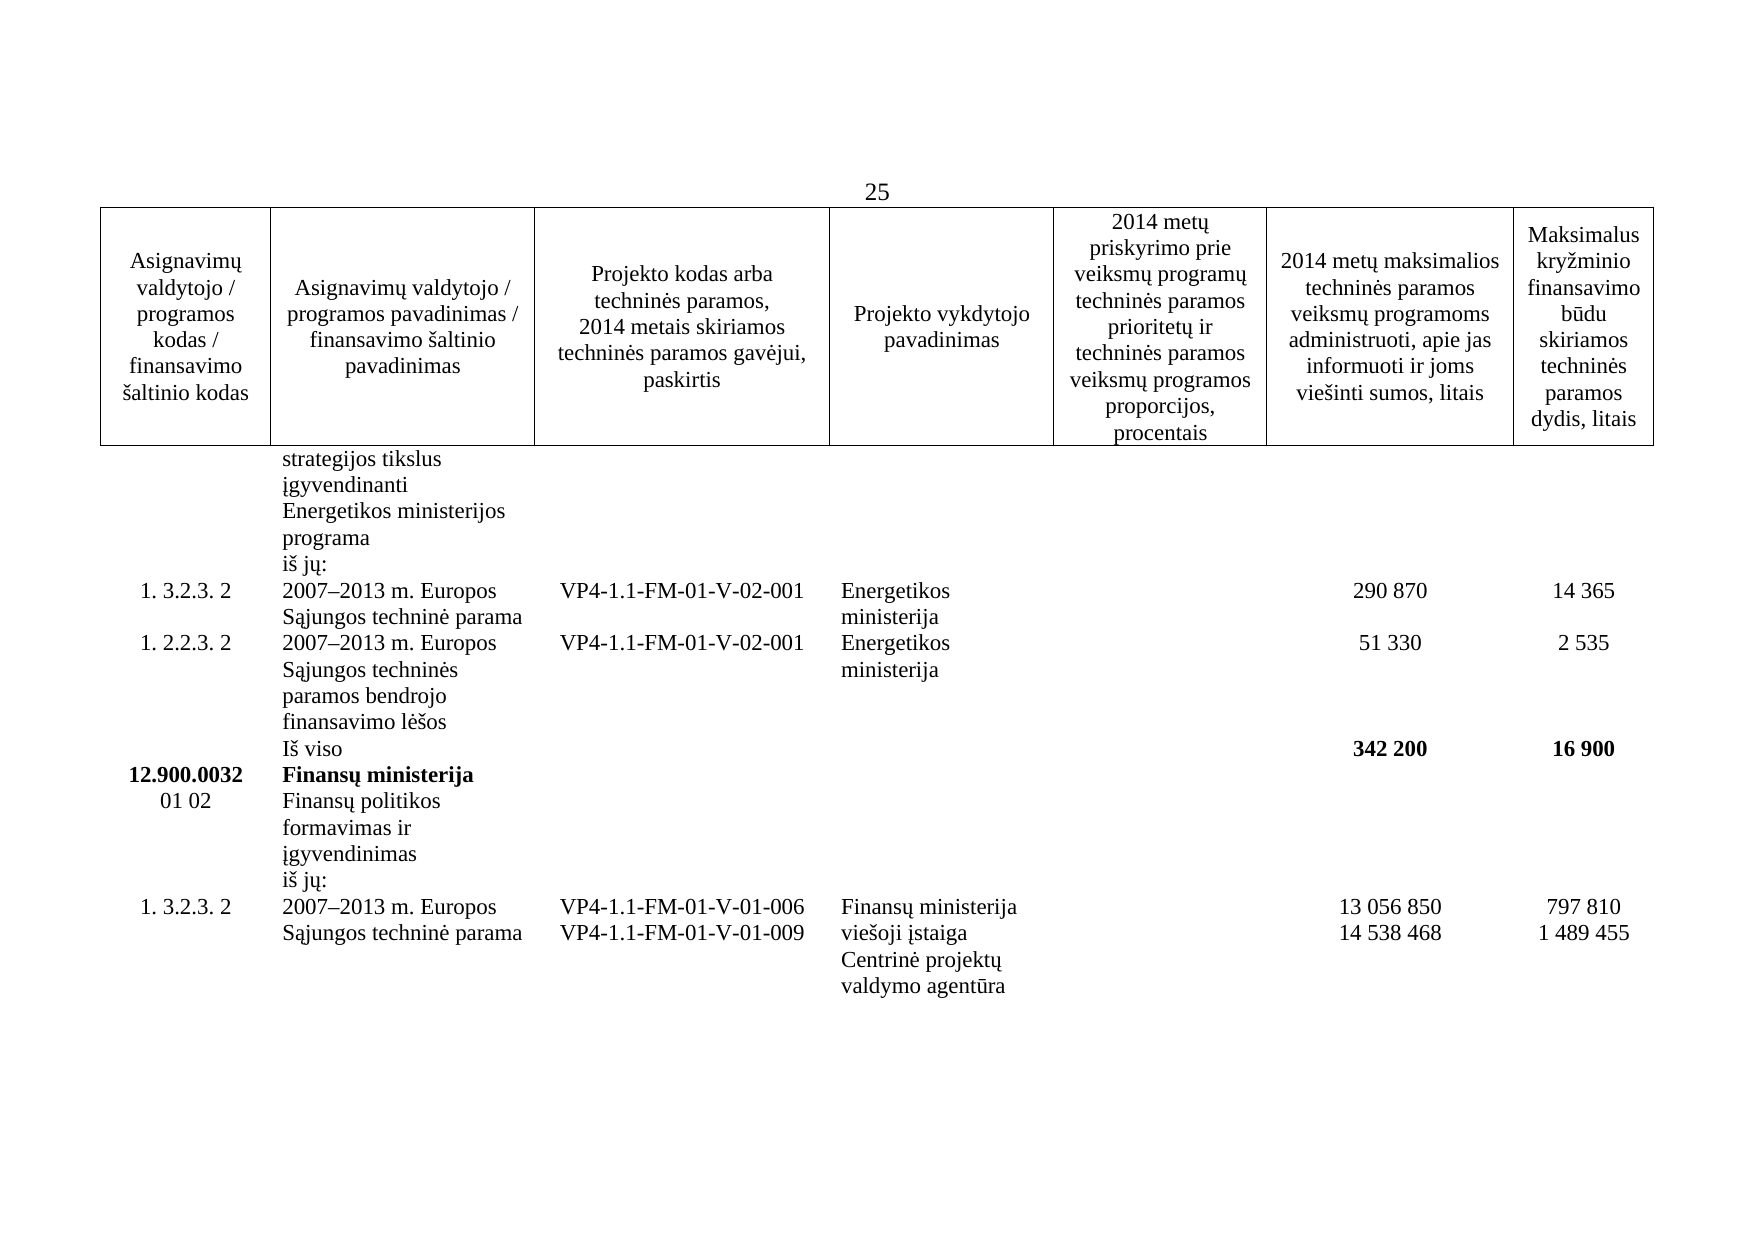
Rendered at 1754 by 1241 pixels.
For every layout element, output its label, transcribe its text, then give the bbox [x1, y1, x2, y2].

table_cell Energetikos ministerija [830, 577, 1054, 629]
table_cell [830, 761, 1054, 787]
table_header Projekto kodas arba techninės paramos, 2014 metais skiriamos techninės paramos gavėjui, paskirtis [535, 208, 829, 445]
table_cell [1054, 788, 1267, 867]
table_cell [1054, 446, 1267, 550]
table_cell [100, 735, 271, 761]
table_cell [1054, 919, 1267, 998]
table_cell Finansų ministerija [271, 761, 534, 787]
table_cell 12.900.0032 [100, 761, 271, 787]
table_cell [1514, 867, 1653, 893]
table_cell [534, 788, 829, 867]
table_cell VP4-1.1-FM-01-V-02-001 [534, 629, 829, 735]
table_cell [830, 550, 1054, 577]
table_cell [1514, 788, 1653, 867]
table_cell 13 056 850 [1267, 893, 1514, 919]
table_cell [830, 735, 1054, 761]
table_cell [1054, 735, 1267, 761]
table_cell 1 489 455 [1514, 919, 1653, 998]
table_cell [534, 867, 829, 893]
table_cell VP4-1.1-FM-01-V-02-001 [534, 577, 829, 629]
table_cell Energetikos ministerija [830, 629, 1054, 735]
table_cell VP4-1.1-FM-01-V-01-009 [534, 919, 829, 998]
table_cell [830, 446, 1054, 550]
table_cell [100, 550, 271, 577]
table_cell Finansų politikos formavimas ir įgyvendinimas [271, 788, 534, 867]
table_cell [100, 867, 271, 893]
table_cell [1054, 629, 1267, 735]
table_cell iš jų: [271, 867, 534, 893]
table_cell Finansų ministerija [830, 893, 1054, 919]
table_cell viešoji įstaiga Centrinė projektų valdymo agentūra [830, 919, 1054, 998]
table_cell [1267, 761, 1514, 787]
table_cell 14 365 [1514, 577, 1653, 629]
table_cell [534, 446, 829, 550]
table_cell [1267, 788, 1514, 867]
table_header 2014 metų priskyrimo prie veiksmų programų techninės paramos prioritetų ir techninės paramos veiksmų programos proporcijos, procentais [1054, 208, 1266, 445]
table_cell [830, 867, 1054, 893]
table_header Projekto vykdytojo pavadinimas [830, 208, 1053, 445]
table_cell [534, 550, 829, 577]
table_cell [100, 446, 271, 550]
table_header Maksimalus kryžminio finansavimo būdu skiriamos techninės paramos dydis, litais [1514, 208, 1653, 445]
table_cell 797 810 [1514, 893, 1653, 919]
table_cell [1054, 867, 1267, 893]
table_cell [830, 788, 1054, 867]
table_header Asignavimų valdytojo / programos kodas / finansavimo šaltinio kodas [101, 208, 270, 445]
table_cell 51 330 [1267, 629, 1514, 735]
table_cell 2007–2013 m. Europos Sąjungos techninė parama [271, 577, 534, 629]
table_cell [1267, 446, 1514, 550]
table_cell 14 538 468 [1267, 919, 1514, 998]
table_cell 2 535 [1514, 629, 1653, 735]
table_cell 1. 2.2.3. 2 [100, 629, 271, 735]
table_cell 1. 3.2.3. 2 [100, 893, 271, 998]
table_cell strategijos tikslus įgyvendinanti Energetikos ministerijos programa [271, 446, 534, 550]
table_cell 16 900 [1514, 735, 1653, 761]
table_cell [534, 761, 829, 787]
table_cell [1267, 867, 1514, 893]
table_cell 2007–2013 m. Europos Sąjungos techninės paramos bendrojo finansavimo lėšos [271, 629, 534, 735]
table_cell [1514, 550, 1653, 577]
table_cell 1. 3.2.3. 2 [100, 577, 271, 629]
table_cell 342 200 [1267, 735, 1514, 761]
table_cell [1054, 893, 1267, 919]
table_cell iš jų: [271, 550, 534, 577]
table_header 2014 metų maksimalios techninės paramos veiksmų programoms administruoti, apie jas informuoti ir joms viešinti sumos, litais [1267, 208, 1513, 445]
table_cell [1514, 446, 1653, 550]
table_cell [1514, 761, 1653, 787]
table_cell [1054, 761, 1267, 787]
table_cell 2007–2013 m. Europos Sąjungos techninė parama [271, 893, 534, 998]
table_cell [1054, 550, 1267, 577]
table_cell Iš viso [271, 735, 534, 761]
table_cell [1267, 550, 1514, 577]
table_cell [1054, 577, 1267, 629]
table_header Asignavimų valdytojo / programos pavadinimas / finansavimo šaltinio pavadinimas [271, 208, 534, 445]
table_cell 290 870 [1267, 577, 1514, 629]
table_cell 01 02 [100, 788, 271, 867]
table_cell VP4-1.1-FM-01-V-01-006 [534, 893, 829, 919]
table_cell [534, 735, 829, 761]
